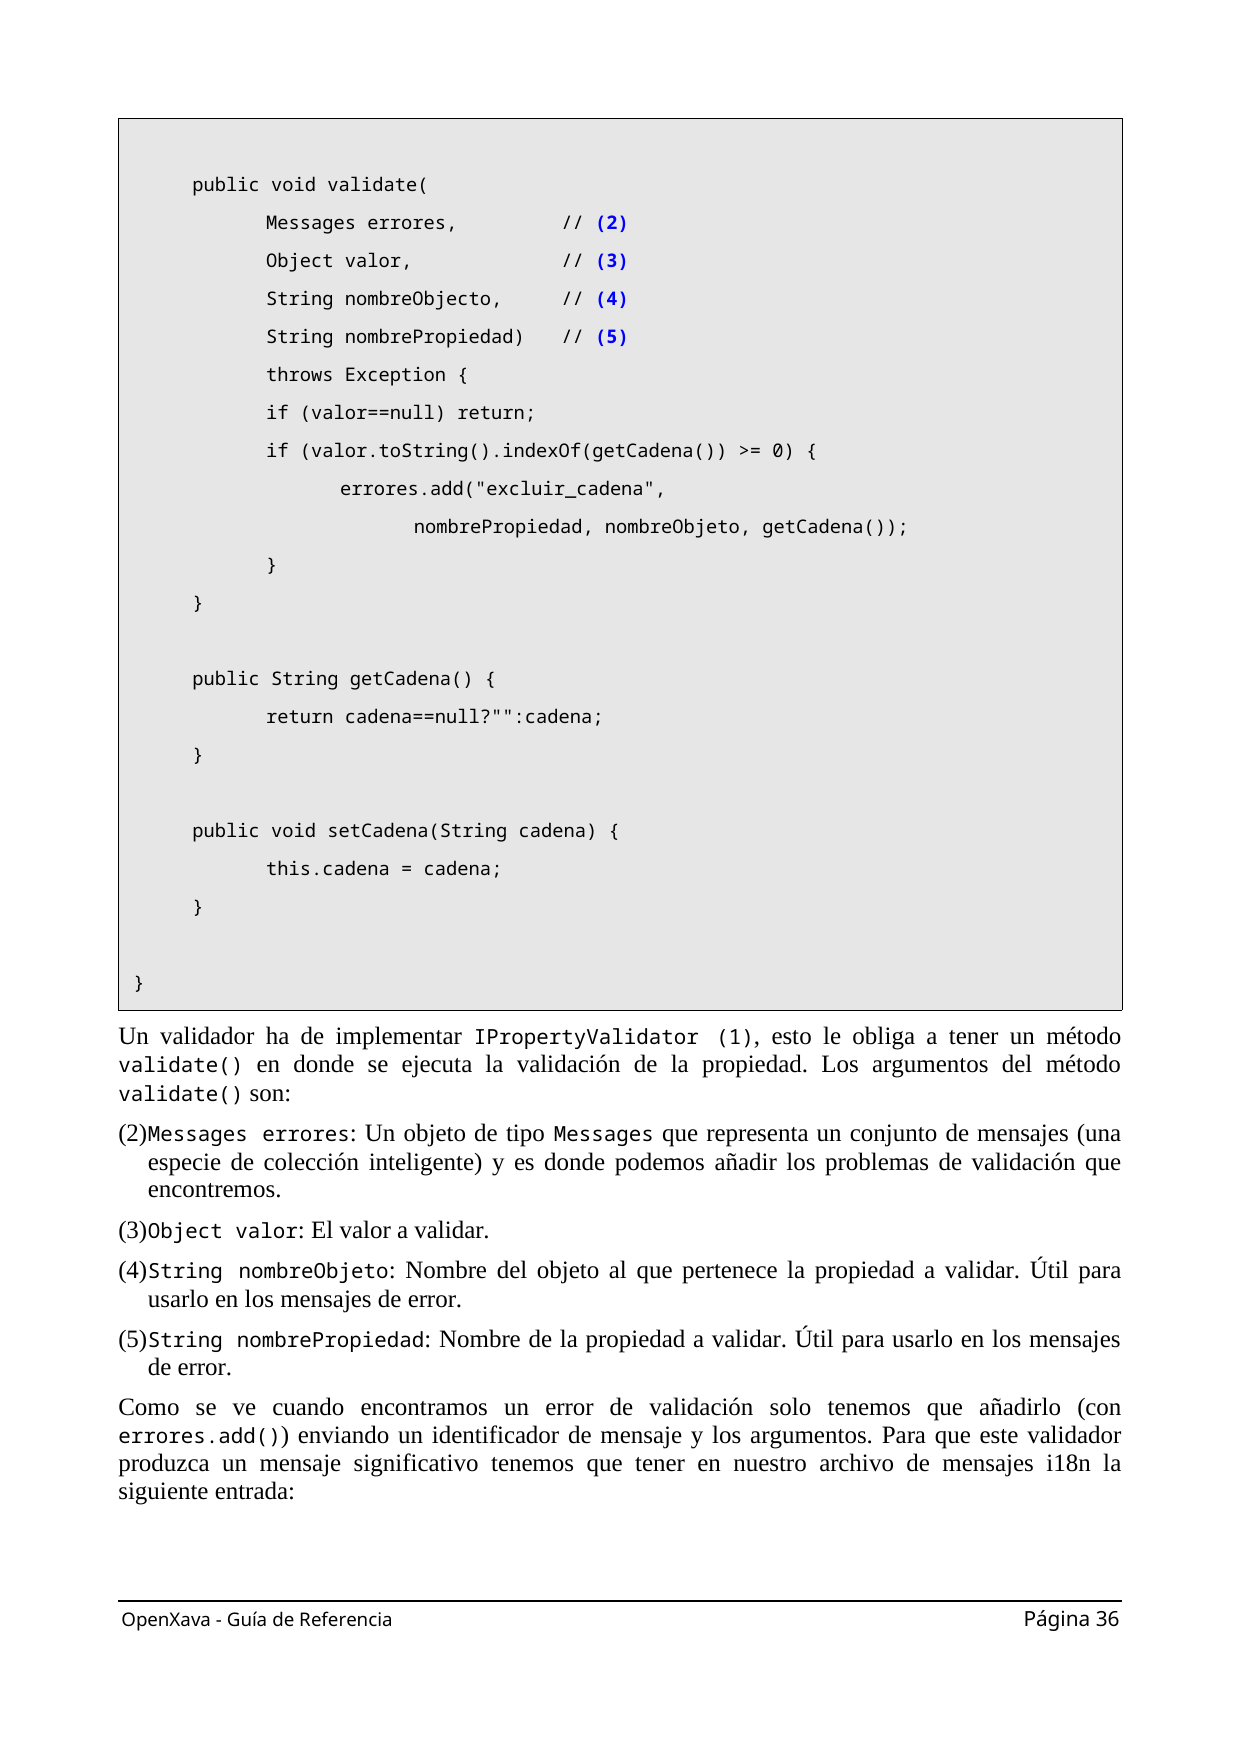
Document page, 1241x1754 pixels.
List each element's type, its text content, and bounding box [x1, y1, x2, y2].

text } [119, 726, 1122, 764]
list String nombreObjeto: Nombre del objeto al que pertenece la propiedad a validar. Útil para usarlo en los mensajes de error. [118, 1256, 1122, 1312]
list Messages errores: Un objeto de tipo Messages que representa un conjunto de mensajes (una especie de colección inteligente) y es donde podemos añadir los problemas de validación que encontremos. [118, 1119, 1122, 1203]
text String nombrePropiedad) // (5) [119, 308, 1122, 346]
list Object valor: El valor a validar. [118, 1216, 1122, 1244]
text } [119, 536, 1122, 574]
text nombrePropiedad, nombreObjeto, getCadena()); [119, 498, 1122, 536]
text public String getCadena() { [119, 650, 1122, 688]
list String nombrePropiedad: Nombre de la propiedad a validar. Útil para usarlo en los mensajes de error. [118, 1325, 1122, 1381]
text public void setCadena(String cadena) { [119, 802, 1122, 841]
text Object valor, // (3) [119, 232, 1122, 270]
text if (valor==null) return; [119, 384, 1122, 422]
text String nombreObjecto, // (4) [119, 270, 1122, 308]
text return cadena==null?"":cadena; [119, 688, 1122, 726]
text this.cadena = cadena; [119, 841, 1122, 878]
text public void validate( [119, 156, 1122, 194]
text } [119, 574, 1122, 612]
text Messages errores, // (2) [119, 194, 1122, 232]
text } [119, 878, 1122, 917]
text throws Exception { [119, 346, 1122, 384]
text Como se ve cuando encontramos un error de validación solo tenemos que añadirlo (con errores.add()) enviando un identificador de mensaje y los argumentos. Para que este validador produzca un mensaje significativo tenemos que tener en nuestro archivo de mensajes i18n la siguiente entrada: [118, 1393, 1122, 1505]
text errores.add("excluir_cadena", [119, 460, 1122, 498]
text Un validador ha de implementar IPropertyValidator (1), esto le obliga a tener un método validate() en donde se ejecuta la validación de la propiedad. Los argumentos del método validate() son: [118, 1022, 1122, 1107]
text } [119, 954, 1122, 1010]
text if (valor.toString().indexOf(getCadena()) >= 0) { [119, 422, 1122, 460]
